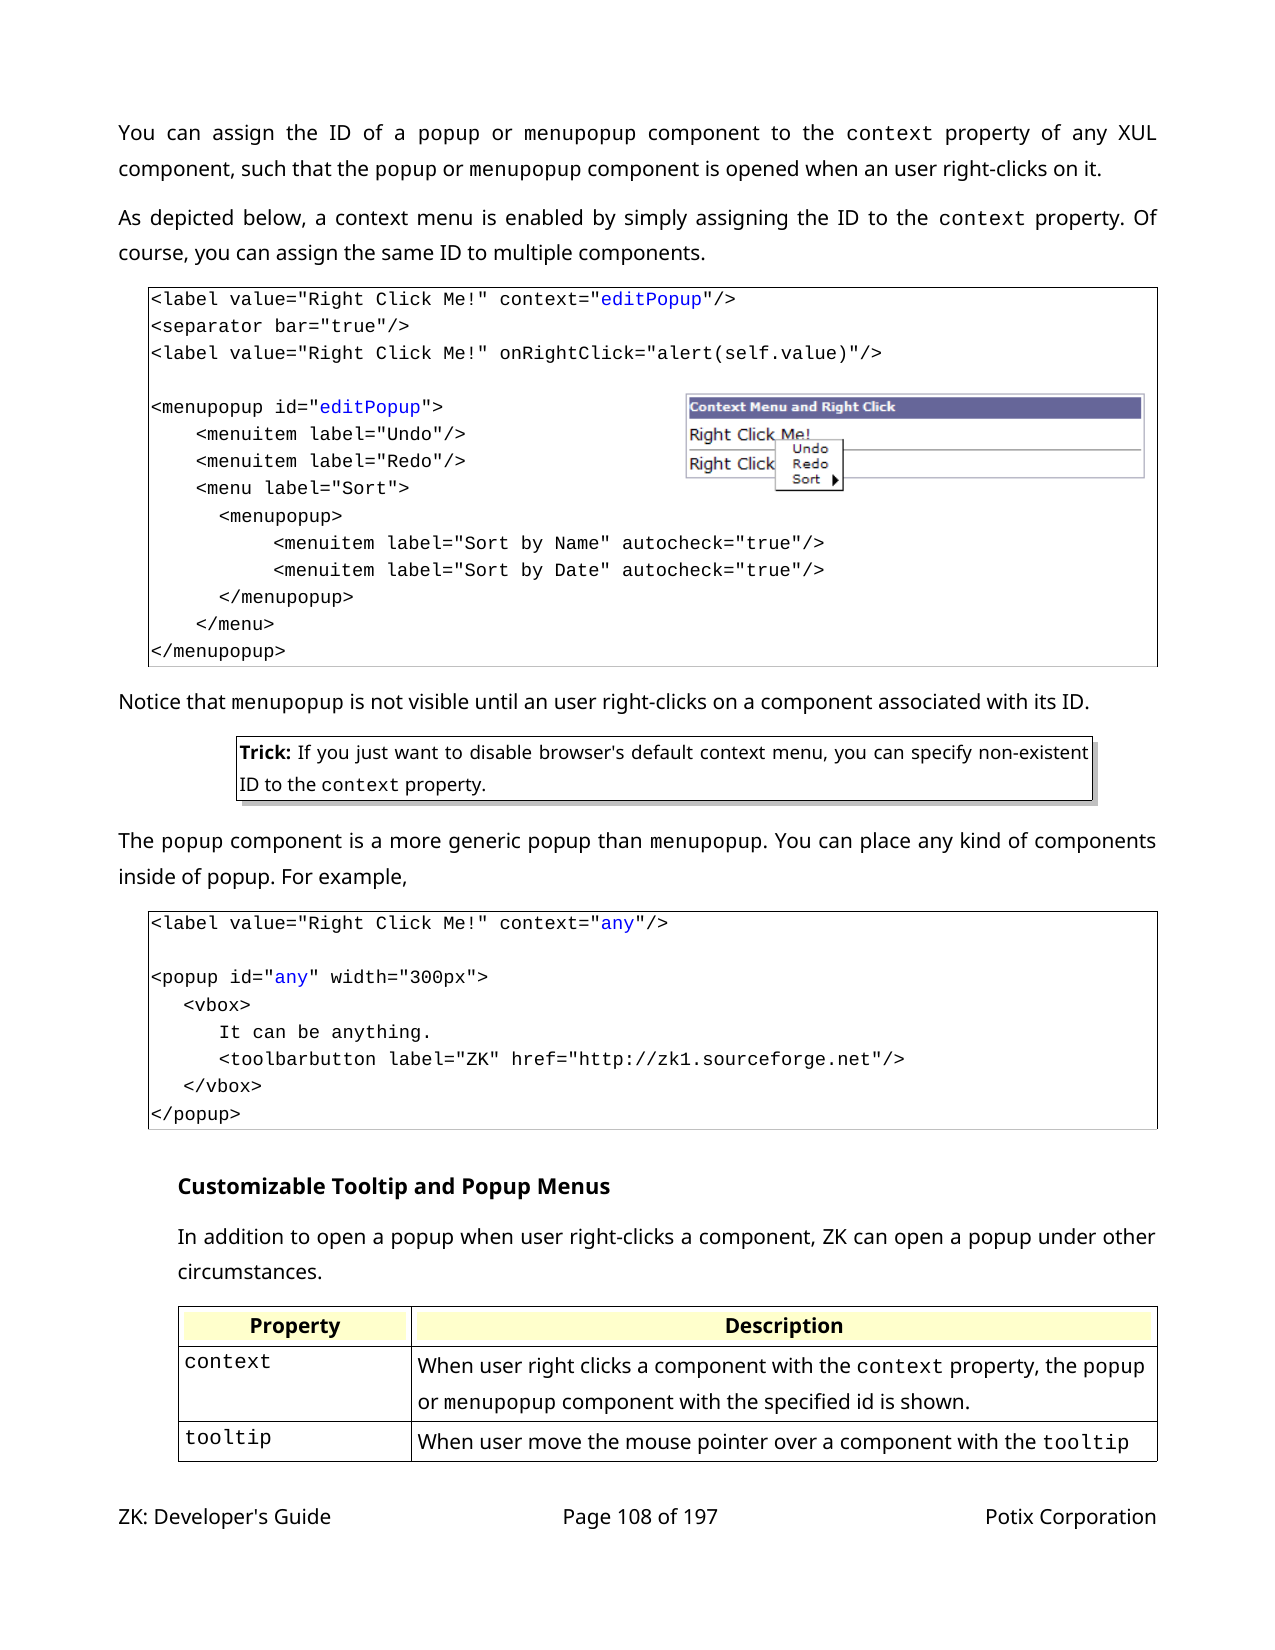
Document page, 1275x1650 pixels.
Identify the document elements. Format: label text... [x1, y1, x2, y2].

text </menu> [149, 612, 1157, 636]
text </vbox> [149, 1074, 1157, 1098]
text </popup> [149, 1101, 1157, 1129]
subtitle Customizable Tooltip and Popup Menus [177, 1171, 1157, 1201]
text <menuitem label="Redo"/> [149, 449, 682, 473]
table_cell tooltip [179, 1422, 411, 1461]
text In addition to open a popup when user right-clicks a component, ZK can open a popup under other circumstances. [177, 1222, 1157, 1285]
text <toolbarbutton label="ZK" href="http://zk1.sourceforge.net"/> [149, 1047, 1157, 1071]
text <menuitem label="Sort by Date" autocheck="true"/> [149, 558, 1157, 582]
picture [682, 391, 1149, 495]
text The popup component is a more generic popup than menupopup. You can place any kind of components inside of popup. For example, [118, 827, 1157, 890]
text Trick: If you just want to disable browser's default context menu, you can specify non-existent ID to the context property. [237, 737, 1092, 800]
text <menuitem label="Undo"/> [149, 422, 682, 446]
text </menupopup> [149, 585, 1157, 609]
text </menupopup> [149, 639, 1157, 666]
text <label value="Right Click Me!" context="any"/> [149, 912, 1157, 935]
text <menu label="Sort"> [149, 476, 1157, 501]
text <separator bar="true"/> <label value="Right Click Me!" onRightClick="alert(self.value)"/> [149, 314, 1157, 392]
table_cell When user move the mouse pointer over a component with the tooltip [412, 1422, 1157, 1461]
table_header Property [179, 1307, 411, 1346]
table_cell context [179, 1347, 411, 1421]
text <menupopup id="editPopup"> [149, 395, 682, 419]
text <label value="Right Click Me!" context="editPopup"/> [149, 288, 1157, 311]
text As depicted below, a context menu is enabled by simply assigning the ID to the context property. Of course, you can assign the same ID to multiple components. [118, 203, 1157, 267]
text Notice that menupopup is not visible until an user right-clicks on a component associated with its ID. [118, 687, 1157, 716]
text <vbox> [149, 993, 1157, 1017]
text <menupopup> [149, 503, 1157, 528]
text You can assign the ID of a popup or menupopup component to the context property of any XUL component, such that the popup or menupopup component is opened when an user right-clicks on it. [118, 118, 1157, 182]
table_header Description [412, 1307, 1157, 1346]
table_cell When user right clicks a component with the context property, the popup or menupopup component with the specified id is shown. [412, 1347, 1157, 1421]
text <menuitem label="Sort by Name" autocheck="true"/> [149, 531, 1157, 555]
text <popup id="any" width="300px"> [149, 965, 1157, 990]
text It can be anything. [149, 1020, 1157, 1044]
